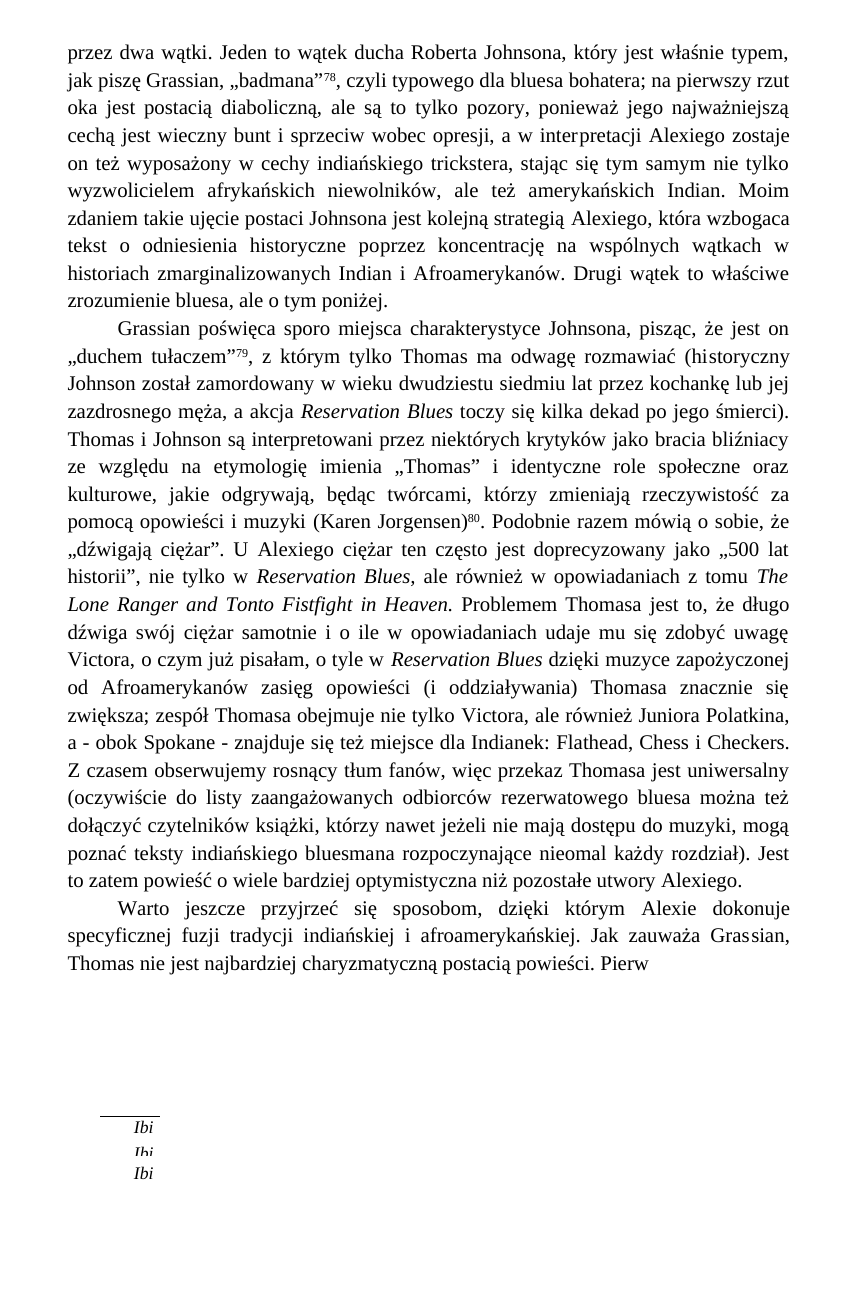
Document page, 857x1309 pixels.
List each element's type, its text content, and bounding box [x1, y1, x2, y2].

text Ibidem. [100, 1117, 160, 1135]
text Grassian poświęca sporo miejsca charakterystyce Johnsona, pisząc, że jest on „duchem tułaczem”79, z którym tylko Thomas ma odwagę rozmawiać (hi­storyczny Johnson został zamordowany w wieku dwudziestu siedmiu lat przez kochankę lub jej zazdrosnego męża, a akcja Reservation Blues toczy się kilka dekad po jego śmierci). Thomas i Johnson są interpretowani przez niektórych krytyków jako bracia bliźniacy ze względu na etymologię imienia „Thomas” i identyczne role społeczne oraz kulturowe, jakie odgrywają, będąc twórca­mi, którzy zmieniają rzeczywistość za pomocą opowieści i muzyki (Karen Jor­gensen)80. Podobnie razem mówią o sobie, że „dźwigają ciężar”. U Alexiego ciężar ten często jest doprecyzowany jako „500 lat historii”, nie tylko w Re­servation Blues, ale również w opowiadaniach z tomu The Lone Ranger and Tonto Fistfight in Heaven. Problemem Thomasa jest to, że długo dźwiga swój ciężar samotnie i o ile w opowiadaniach udaje mu się zdobyć uwagę Victora, o czym już pisałam, o tyle w Reservation Blues dzięki muzyce zapożyczonej od Afroamerykanów zasięg opowieści (i oddziaływania) Thomasa znacznie się zwiększa; zespół Thomasa obejmuje nie tylko Victora, ale również Juniora Polatkina, a - obok Spokane - znajduje się też miejsce dla Indianek: Flathead, Chess i Checkers. Z czasem obserwujemy rosnący tłum fanów, więc przekaz Thomasa jest uniwersalny (oczywiście do listy zaangażowanych odbiorców rezerwatowego bluesa można też dołączyć czytelników książki, którzy nawet jeżeli nie mają dostępu do muzyki, mogą poznać teksty indiańskiego bluesma­na rozpoczynające nieomal każdy rozdział). Jest to zatem powieść o wiele bar­dziej optymistyczna niż pozostałe utwory Alexiego. [67, 316, 790, 892]
text Warto jeszcze przyjrzeć się sposobom, dzięki którym Alexie dokonuje specyficznej fuzji tradycji indiańskiej i afroamerykańskiej. Jak zauważa Gras­sian, Thomas nie jest najbardziej charyzmatyczną postacią powieści. Pierw­ [67, 896, 790, 975]
text przez dwa wątki. Jeden to wątek ducha Roberta Johnsona, który jest właśnie typem, jak piszę Grassian, „badmana”78, czyli typowego dla bluesa bohatera; na pierwszy rzut oka jest postacią diaboliczną, ale są to tylko pozory, ponieważ jego najważniejszą cechą jest wieczny bunt i sprzeciw wobec opresji, a w inter­pretacji Alexiego zostaje on też wyposażony w cechy indiańskiego trickstera, stając się tym samym nie tylko wyzwolicielem afrykańskich niewolników, ale też amerykańskich Indian. Moim zdaniem takie ujęcie postaci Johnsona jest kolejną strategią Alexiego, która wzbogaca tekst o odniesienia historyczne po­przez koncentrację na wspólnych wątkach w historiach zmarginalizowanych Indian i Afroamerykanów. Drugi wątek to właściwe zrozumienie bluesa, ale o tym poniżej. [67, 40, 790, 312]
text Ibidem. [100, 1142, 160, 1156]
text Ibidem. [100, 1163, 160, 1182]
